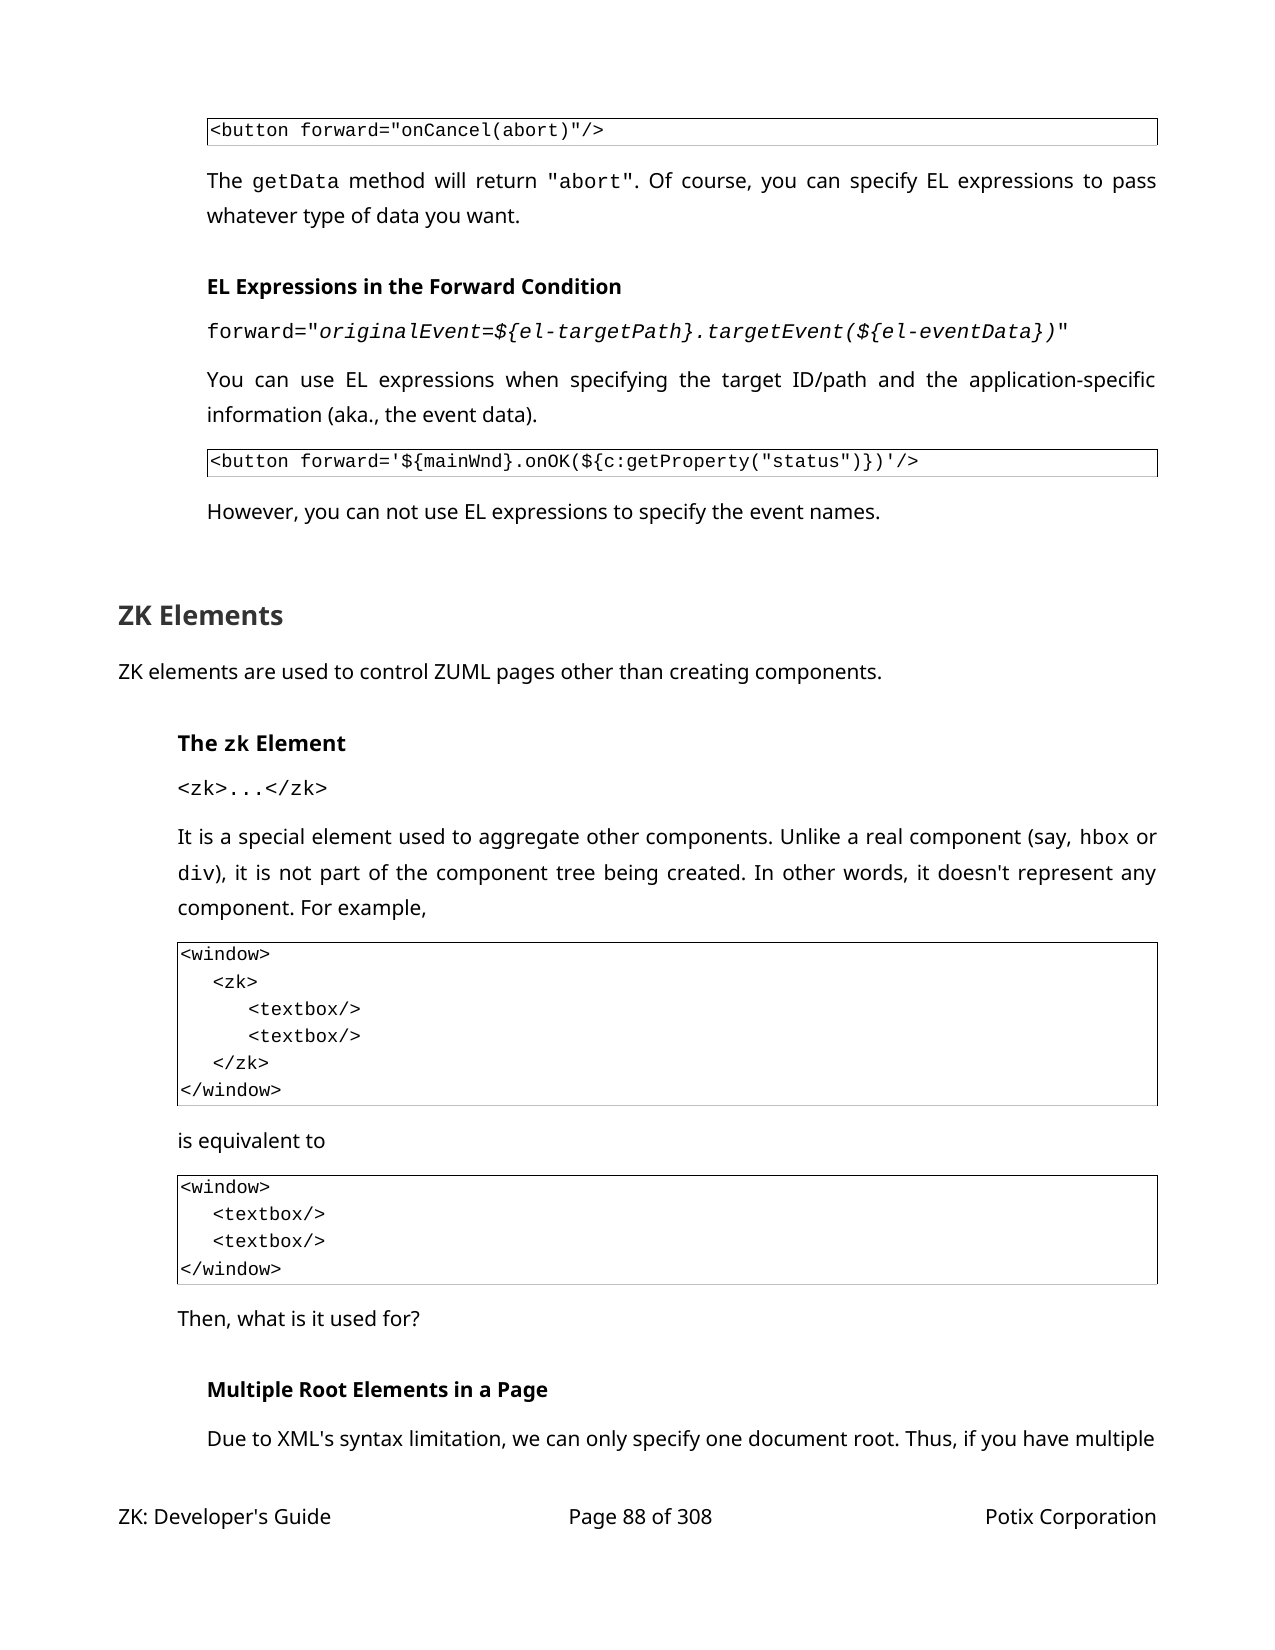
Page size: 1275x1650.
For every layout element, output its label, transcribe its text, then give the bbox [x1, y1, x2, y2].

text <window> [178, 943, 1157, 967]
subtitle The zk Element [177, 727, 1157, 758]
subtitle ZK Elements [118, 596, 1157, 633]
text The getData method will return "abort". Of course, you can specify EL expressions to pass whatever type of data you want. [207, 166, 1157, 230]
text is equivalent to [177, 1126, 1157, 1154]
text <textbox/> [178, 1229, 1157, 1254]
text </window> [178, 1257, 1157, 1284]
text <textbox/> [178, 997, 1157, 1021]
text It is a special element used to aggregate other components. Unlike a real component (say, hbox or div), it is not part of the component tree being created. In other words, it doesn't represent any component. For example, [177, 822, 1157, 922]
text ZK elements are used to control ZUML pages other than creating components. [118, 657, 1157, 685]
text Due to XML's syntax limitation, we can only specify one document root. Thus, if you have multiple [207, 1424, 1157, 1452]
text <window> [178, 1176, 1157, 1199]
text <button forward='${mainWnd}.onOK(${c:getProperty("status")})'/> [208, 450, 1157, 476]
subtitle Multiple Root Elements in a Page [207, 1375, 1157, 1403]
text <zk>...</zk> [177, 778, 1157, 802]
text <zk> [178, 969, 1157, 994]
text </zk> [178, 1051, 1157, 1075]
text <button forward="onCancel(abort)"/> [208, 119, 1157, 145]
subtitle EL Expressions in the Forward Condition [207, 272, 1157, 301]
text <textbox/> [178, 1202, 1157, 1226]
text <textbox/> [178, 1024, 1157, 1048]
text However, you can not use EL expressions to specify the event names. [207, 497, 1157, 526]
text </window> [178, 1078, 1157, 1105]
text You can use EL expressions when specifying the target ID/path and the application-specific information (aka., the event data). [207, 365, 1157, 429]
text Then, what is it used for? [177, 1304, 1157, 1333]
text forward="originalEvent=${el-targetPath}.targetEvent(${el-eventData})" [207, 321, 1157, 345]
